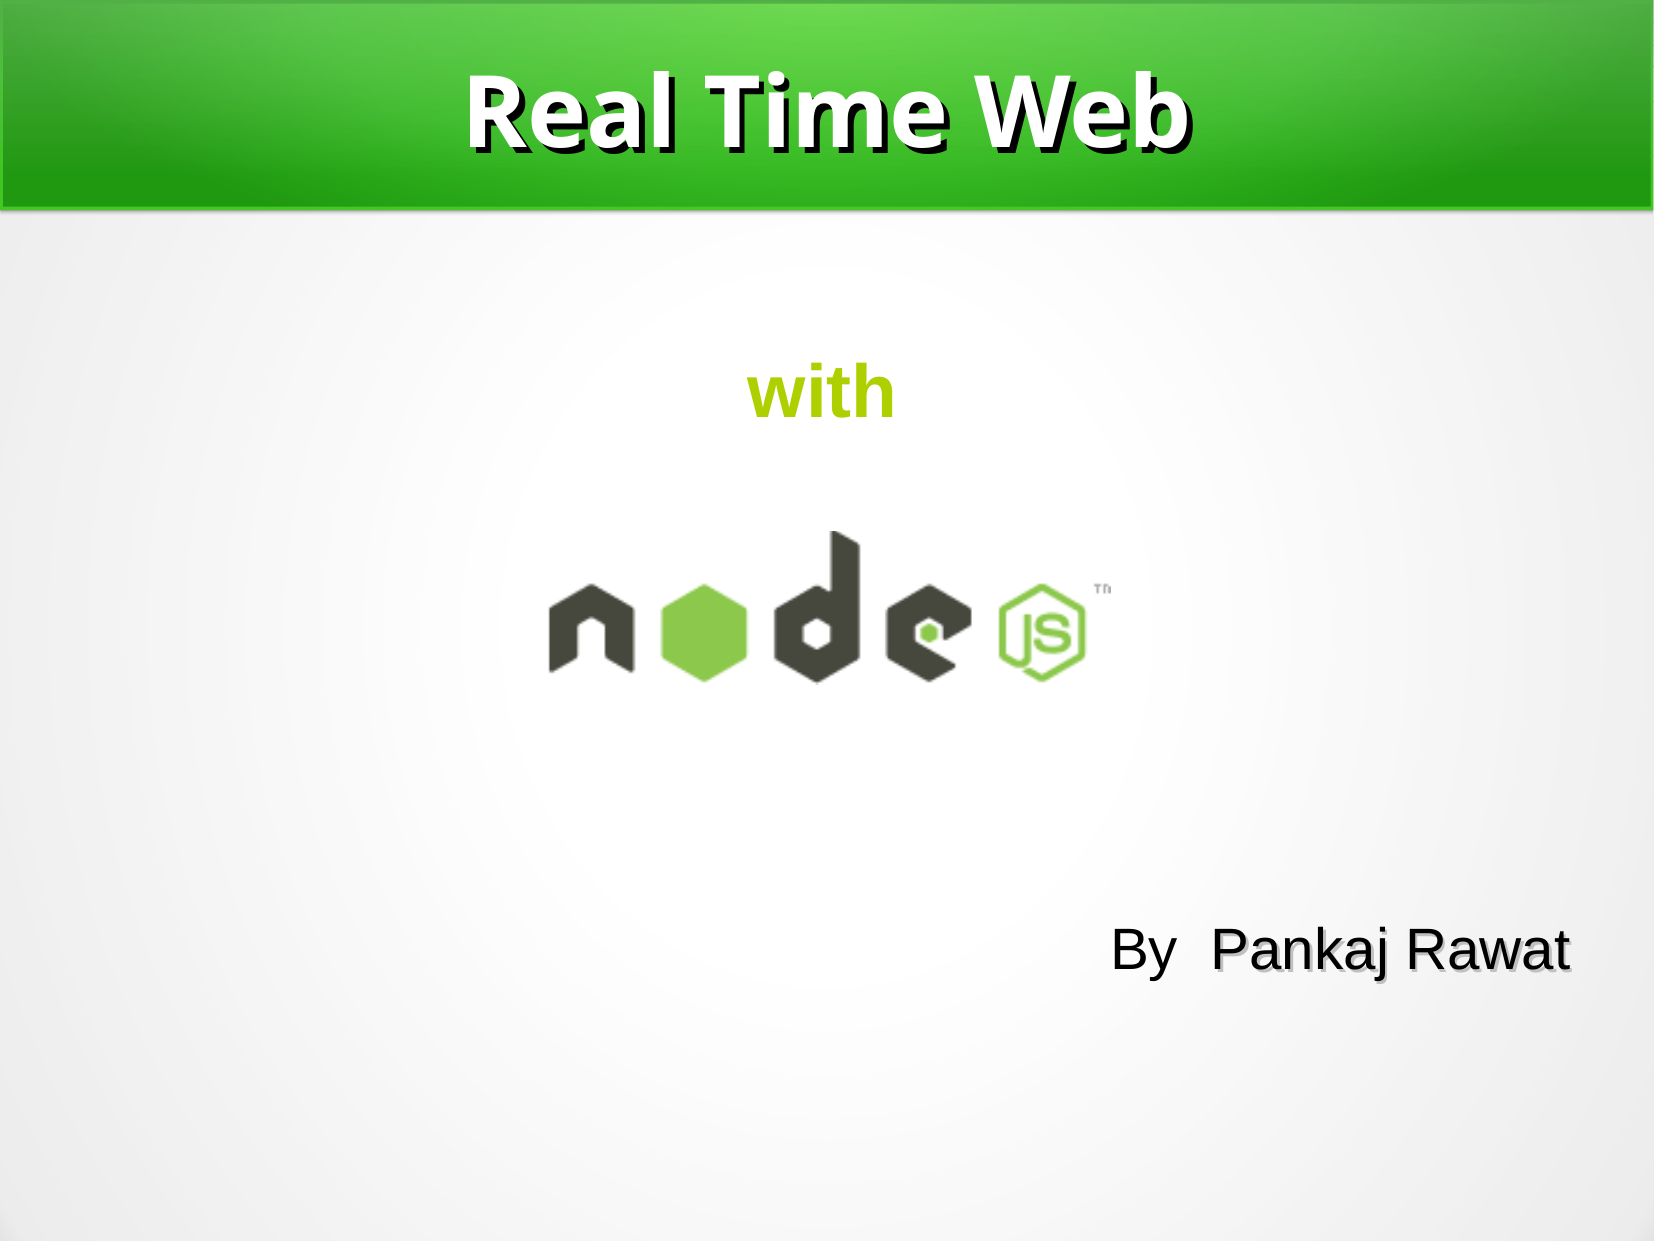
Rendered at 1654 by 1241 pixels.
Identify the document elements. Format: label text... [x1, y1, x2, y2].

text_box By Pankaj Rawat [1074, 909, 1607, 1074]
title Real Time Web [82, 5, 1571, 213]
text_box with [733, 342, 913, 442]
picture [543, 531, 1111, 686]
